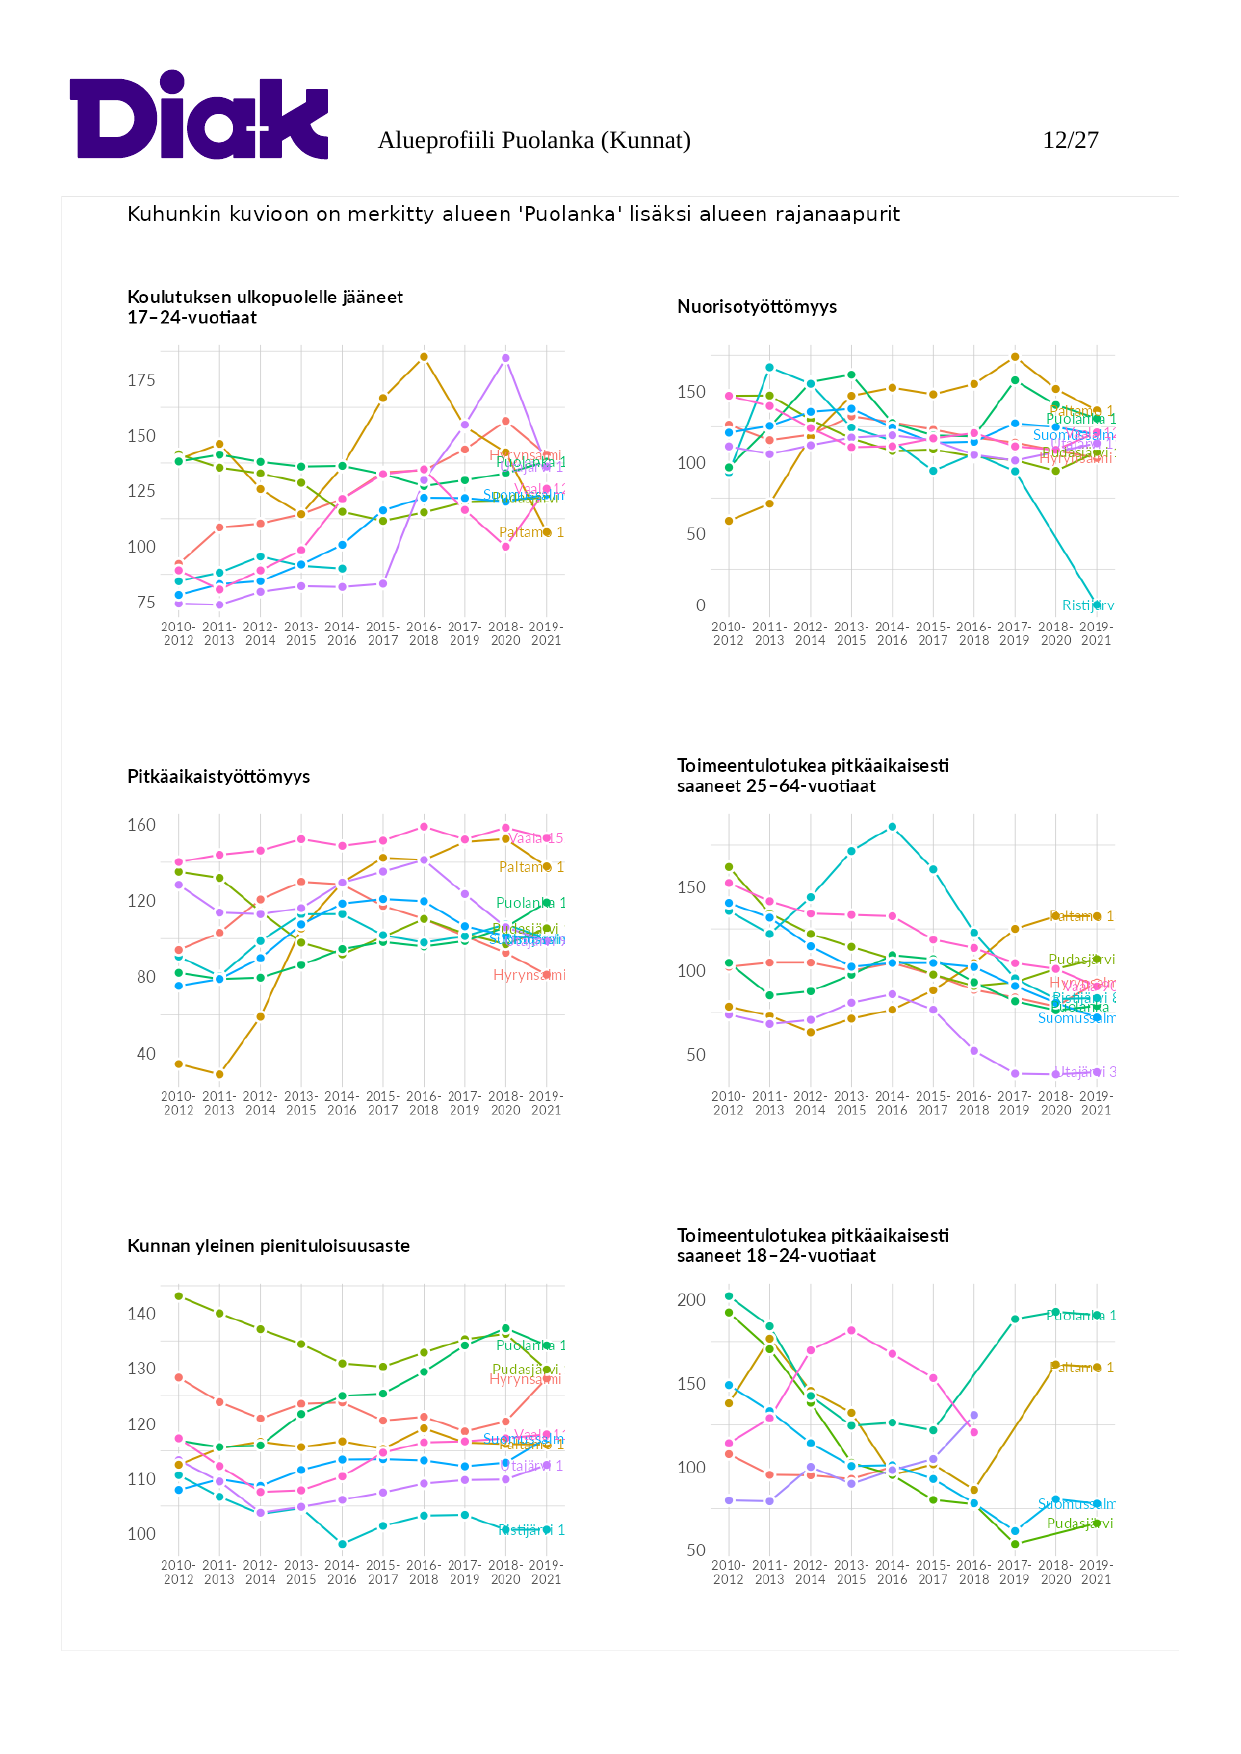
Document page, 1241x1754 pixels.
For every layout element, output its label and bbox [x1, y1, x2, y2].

picture [61, 196, 1179, 1651]
